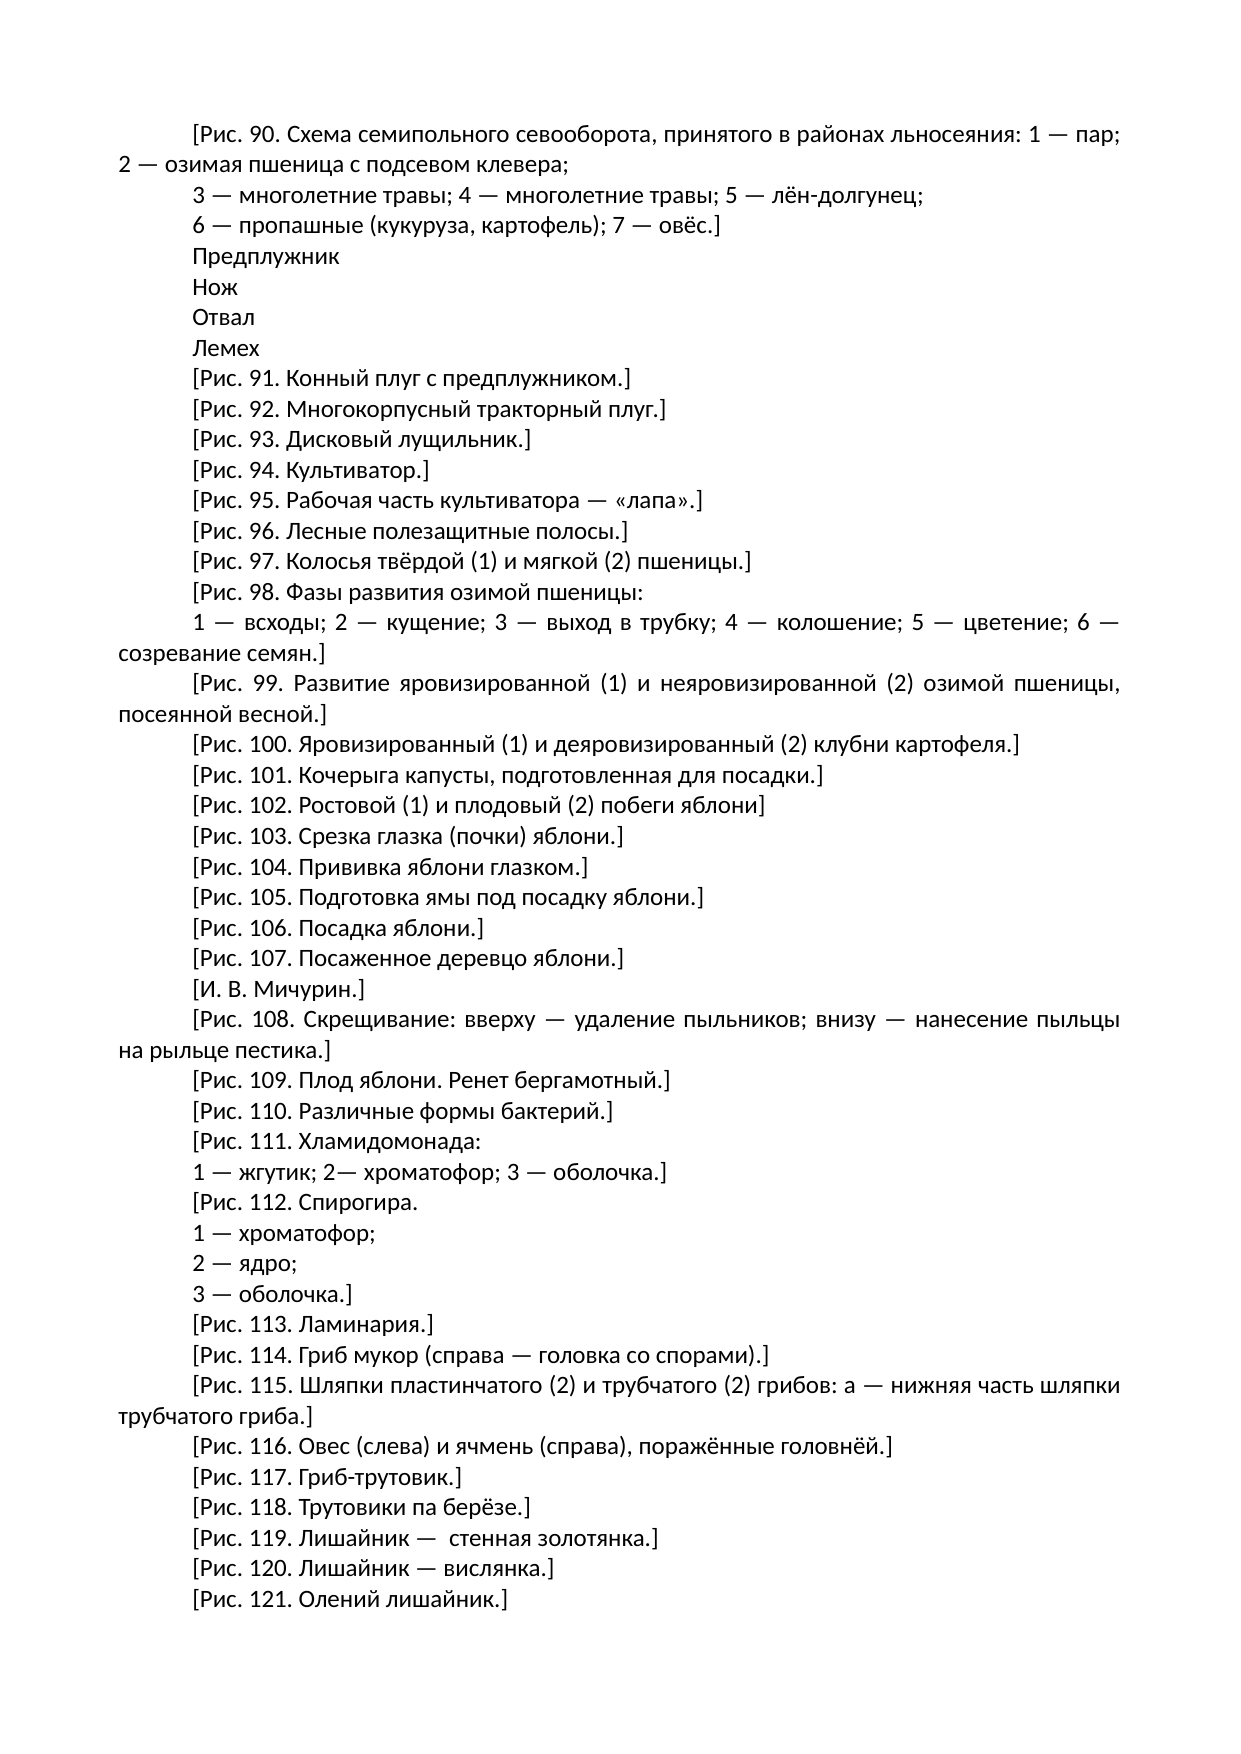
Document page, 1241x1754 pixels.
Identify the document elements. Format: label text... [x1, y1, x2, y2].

text [Рис. 121. Олений лишайник.] [118, 1583, 1122, 1614]
text [Рис. 99. Развитие яровизированной (1) и неяровизированной (2) озимой пшеницы, посеянной весной.] [118, 667, 1122, 728]
text [Рис. 113. Ламинария.] [118, 1308, 1122, 1339]
text [Рис. 110. Различные формы бактерий.] [118, 1095, 1122, 1125]
text 1 — жгутик; 2— хроматофор; 3 — оболочка.] [118, 1156, 1122, 1186]
text [Рис. 97. Колосья твёрдой (1) и мягкой (2) пшеницы.] [118, 545, 1122, 576]
text Отвал [118, 301, 1122, 332]
text [Рис. 104. Прививка яблони глазком.] [118, 851, 1122, 881]
text Лемех [118, 332, 1122, 362]
text [Рис. 101. Кочерыга капусты, подготовленная для посадки.] [118, 759, 1122, 789]
text [Рис. 107. Посаженное деревцо яблони.] [118, 942, 1122, 973]
text [Рис. 95. Рабочая часть культиватора — «лапа».] [118, 484, 1122, 515]
text [Рис. 100. Яровизированный (1) и деяровизированный (2) клубни картофеля.] [118, 728, 1122, 759]
text [Рис. 120. Лишайник — вислянка.] [118, 1553, 1122, 1583]
text [Рис. 114. Гриб мукор (справа — головка со спорами).] [118, 1339, 1122, 1369]
text [Рис. 102. Ростовой (1) и плодовый (2) побеги яблони] [118, 789, 1122, 820]
text Предплужник [118, 240, 1122, 271]
text [Рис. 92. Многокорпусный тракторный плуг.] [118, 393, 1122, 423]
text [Рис. 108. Скрещивание: вверху — удаление пыльников; внизу — нанесение пыльцы на рыльце пестика.] [118, 1003, 1122, 1064]
text [Рис. 112. Спирогира. [118, 1186, 1122, 1217]
text [Рис. 118. Трутовики па берёзе.] [118, 1492, 1122, 1522]
text [Рис. 119. Лишайник — стенная золотянка.] [118, 1522, 1122, 1553]
text [Рис. 117. Гриб-трутовик.] [118, 1461, 1122, 1492]
text [Рис. 103. Срезка глазка (почки) яблони.] [118, 820, 1122, 851]
text [Рис. 106. Посадка яблони.] [118, 912, 1122, 942]
text [Рис. 105. Подготовка ямы под посадку яблони.] [118, 881, 1122, 912]
text [Рис. 90. Схема семипольного севооборота, принятого в районах льносеяния: 1 — пар; 2 — озимая пшеница с подсевом клевера; [118, 118, 1122, 179]
text 6 — пропашные (кукуруза, картофель); 7 — овёс.] [118, 210, 1122, 240]
text [Рис. 111. Хламидомонада: [118, 1125, 1122, 1156]
text [Рис. 96. Лесные полезащитные полосы.] [118, 515, 1122, 545]
text [Рис. 115. Шляпки пластинчатого (2) и трубчатого (2) грибов: а — нижняя часть шляпки трубчатого гриба.] [118, 1369, 1122, 1431]
text 3 — многолетние травы; 4 — многолетние травы; 5 — лён-долгунец; [118, 179, 1122, 210]
text [Рис. 93. Дисковый лущильник.] [118, 423, 1122, 454]
text 1 — хроматофор; [118, 1217, 1122, 1247]
text [Рис. 98. Фазы развития озимой пшеницы: [118, 576, 1122, 606]
text [Рис. 109. Плод яблони. Ренет бергамотный.] [118, 1064, 1122, 1095]
text [Рис. 91. Конный плуг с предплужником.] [118, 362, 1122, 393]
text [Рис. 116. Овес (слева) и ячмень (справа), поражённые головнёй.] [118, 1431, 1122, 1461]
text [И. В. Мичурин.] [118, 973, 1122, 1003]
text [Рис. 94. Культиватор.] [118, 454, 1122, 484]
text 1 — всходы; 2 — кущение; 3 — выход в трубку; 4 — колошение; 5 — цветение; 6 — созревание семян.] [118, 606, 1122, 667]
text Нож [118, 271, 1122, 301]
text 3 — оболочка.] [118, 1278, 1122, 1308]
text 2 — ядро; [118, 1247, 1122, 1278]
